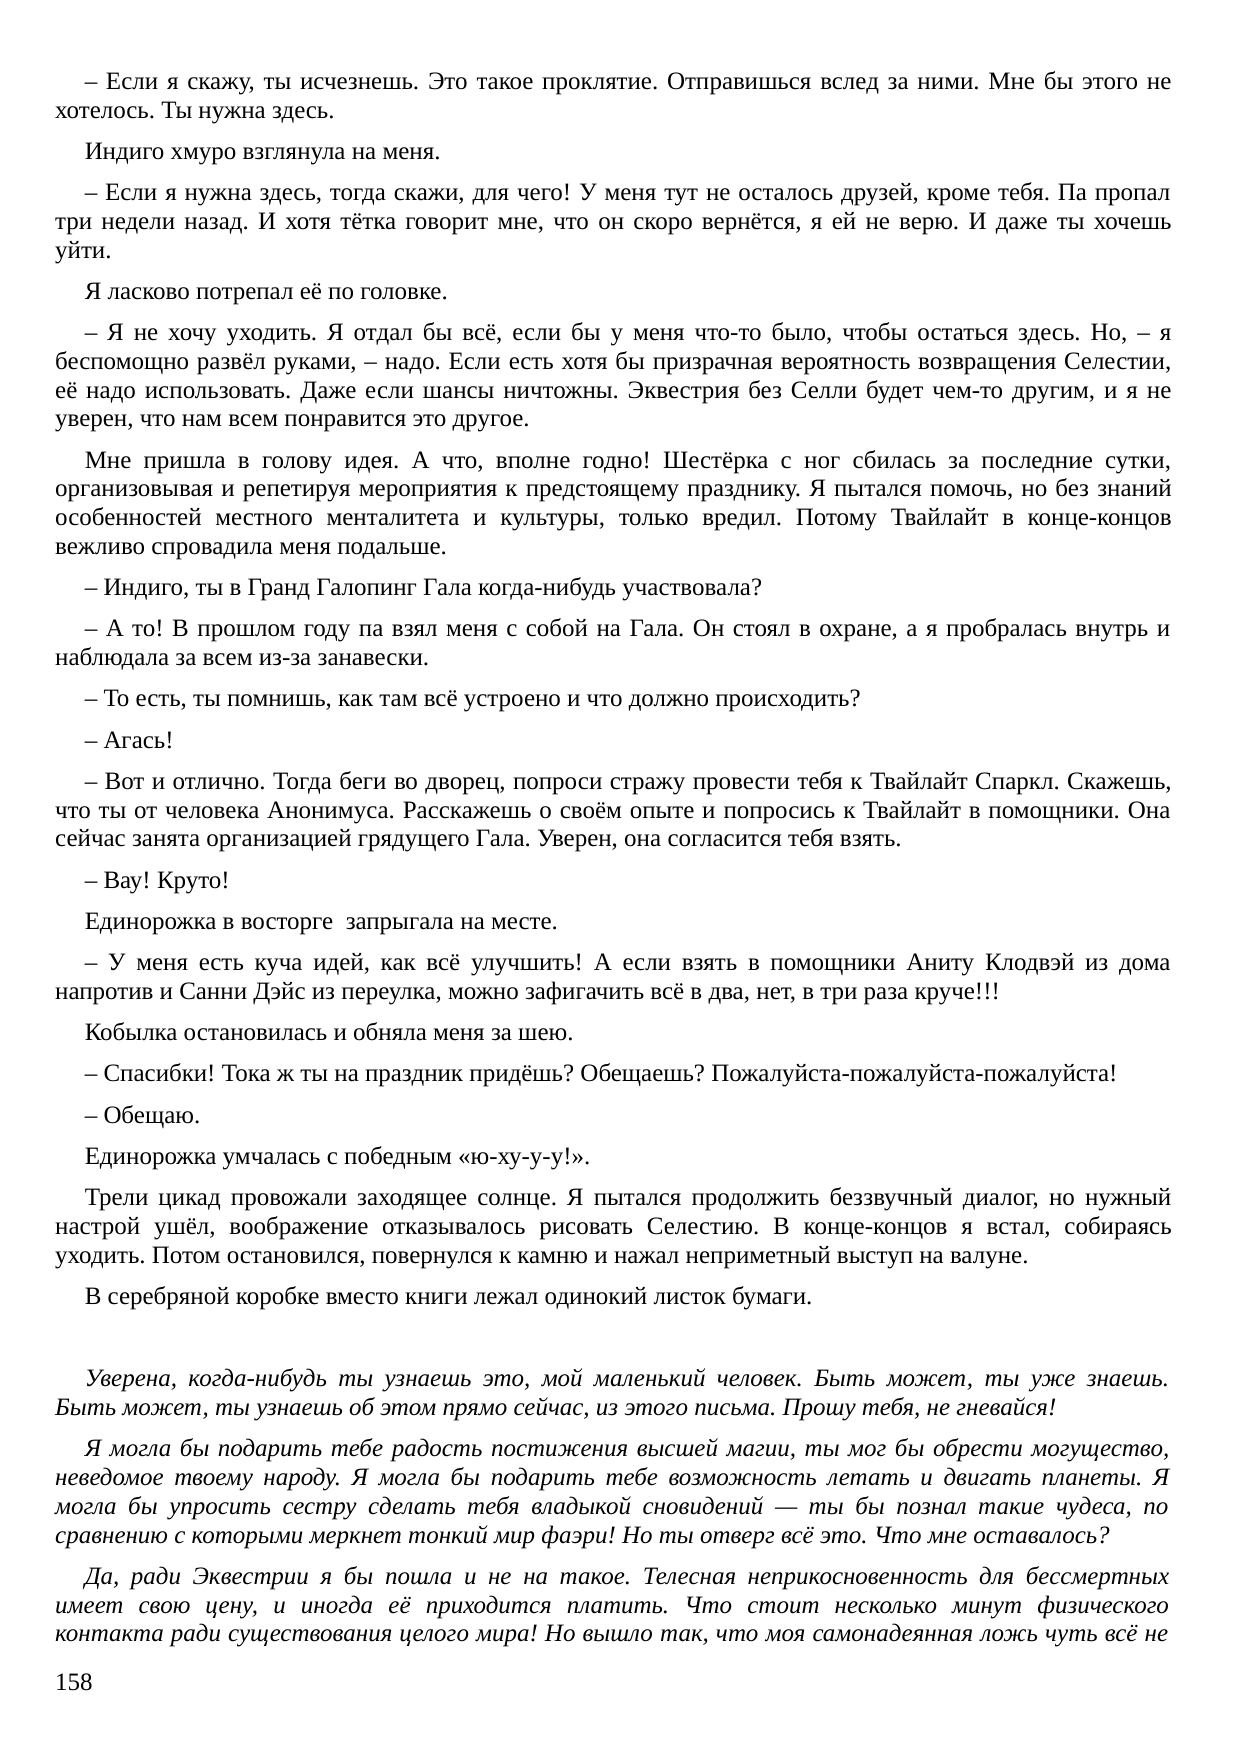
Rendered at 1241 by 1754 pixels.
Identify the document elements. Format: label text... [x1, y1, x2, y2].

text – Индиго, ты в Гранд Галопинг Гала когда-нибудь участвовала? [55, 572, 1173, 601]
text – Спасибки! Тока ж ты на праздник придёшь? Обещаешь? Пожалуйста-пожалуйста-пожалуйста! [55, 1058, 1173, 1087]
text – А то! В прошлом году па взял меня с собой на Гала. Он стоял в охране, а я пробралась внутрь и наблюдала за всем из-за занавески. [55, 613, 1173, 671]
text – То есть, ты помнишь, как там всё устроено и что должно происходить? [55, 683, 1173, 712]
text – Если я нужна здесь, тогда скажи, для чего! У меня тут не осталось друзей, кроме тебя. Па пропал три недели назад. И хотя тётка говорит мне, что он скоро вернётся, я ей не верю. И даже ты хочешь уйти. [55, 177, 1173, 263]
text – Агась! [55, 725, 1173, 753]
text – У меня есть куча идей, как всё улучшить! А если взять в помощники Аниту Клодвэй из дома напротив и Санни Дэйс из переулка, можно зафигачить всё в два, нет, в три раза круче!!! [55, 947, 1173, 1005]
text Единорожка умчалась с победным «ю-ху-у-у!». [55, 1141, 1173, 1170]
text В серебряной коробке вместо книги лежал одинокий листок бумаги. [55, 1281, 1173, 1310]
text Уверена, когда-нибудь ты узнаешь это, мой маленький человек. Быть может, ты уже знаешь. Быть может, ты узнаешь об этом прямо сейчас, из этого письма. Прошу тебя, не гневайся! [55, 1363, 1173, 1421]
text Единорожка в восторге запрыгала на месте. [55, 906, 1173, 935]
text Мне пришла в голову идея. А что, вполне годно! Шестёрка с ног сбилась за последние сутки, организовывая и репетируя мероприятия к предстоящему празднику. Я пытался помочь, но без знаний особенностей местного менталитета и культуры, только вредил. Потому Твайлайт в конце-концов вежливо спровадила меня подальше. [55, 445, 1173, 560]
text Я могла бы подарить тебе радость постижения высшей магии, ты мог бы обрести могущество, неведомое твоему народу. Я могла бы подарить тебе возможность летать и двигать планеты. Я могла бы упросить сестру сделать тебя владыкой сновидений — ты бы познал такие чудеса, по сравнению с которыми меркнет тонкий мир фаэри! Но ты отверг всё это. Что мне оставалось? [55, 1433, 1173, 1548]
text – Обещаю. [55, 1100, 1173, 1128]
text – Я не хочу уходить. Я отдал бы всё, если бы у меня что-то было, чтобы остаться здесь. Но, – я беспомощно развёл руками, – надо. Если есть хотя бы призрачная вероятность возвращения Селестии, её надо использовать. Даже если шансы ничтожны. Эквестрия без Селли будет чем-то другим, и я не уверен, что нам всем понравится это другое. [55, 317, 1173, 432]
text – Вау! Круто! [55, 865, 1173, 893]
text Да, ради Эквестрии я бы пошла и не на такое. Телесная неприкосновенность для бессмертных имеет свою цену, и иногда её приходится платить. Что стоит несколько минут физического контакта ради существования целого мира! Но вышло так, что моя самонадеянная ложь чуть всё не [55, 1561, 1173, 1647]
text – Вот и отлично. Тогда беги во дворец, попроси стражу провести тебя к Твайлайт Спаркл. Скажешь, что ты от человека Анонимуса. Расскажешь о своём опыте и попросись к Твайлайт в помощники. Она сейчас занята организацией грядущего Гала. Уверен, она согласится тебя взять. [55, 766, 1173, 852]
text Я ласково потрепал её по головке. [55, 276, 1173, 305]
text Индиго хмуро взглянула на меня. [55, 136, 1173, 165]
text Трели цикад провожали заходящее солнце. Я пытался продолжить беззвучный диалог, но нужный настрой ушёл, воображение отказывалось рисовать Селестию. В конце-концов я встал, собираясь уходить. Потом остановился, повернулся к камню и нажал неприметный выступ на валуне. [55, 1182, 1173, 1268]
text Кобылка остановилась и обняла меня за шею. [55, 1017, 1173, 1046]
text – Если я скажу, ты исчезнешь. Это такое проклятие. Отправишься вслед за ними. Мне бы этого не хотелось. Ты нужна здесь. [55, 66, 1173, 123]
